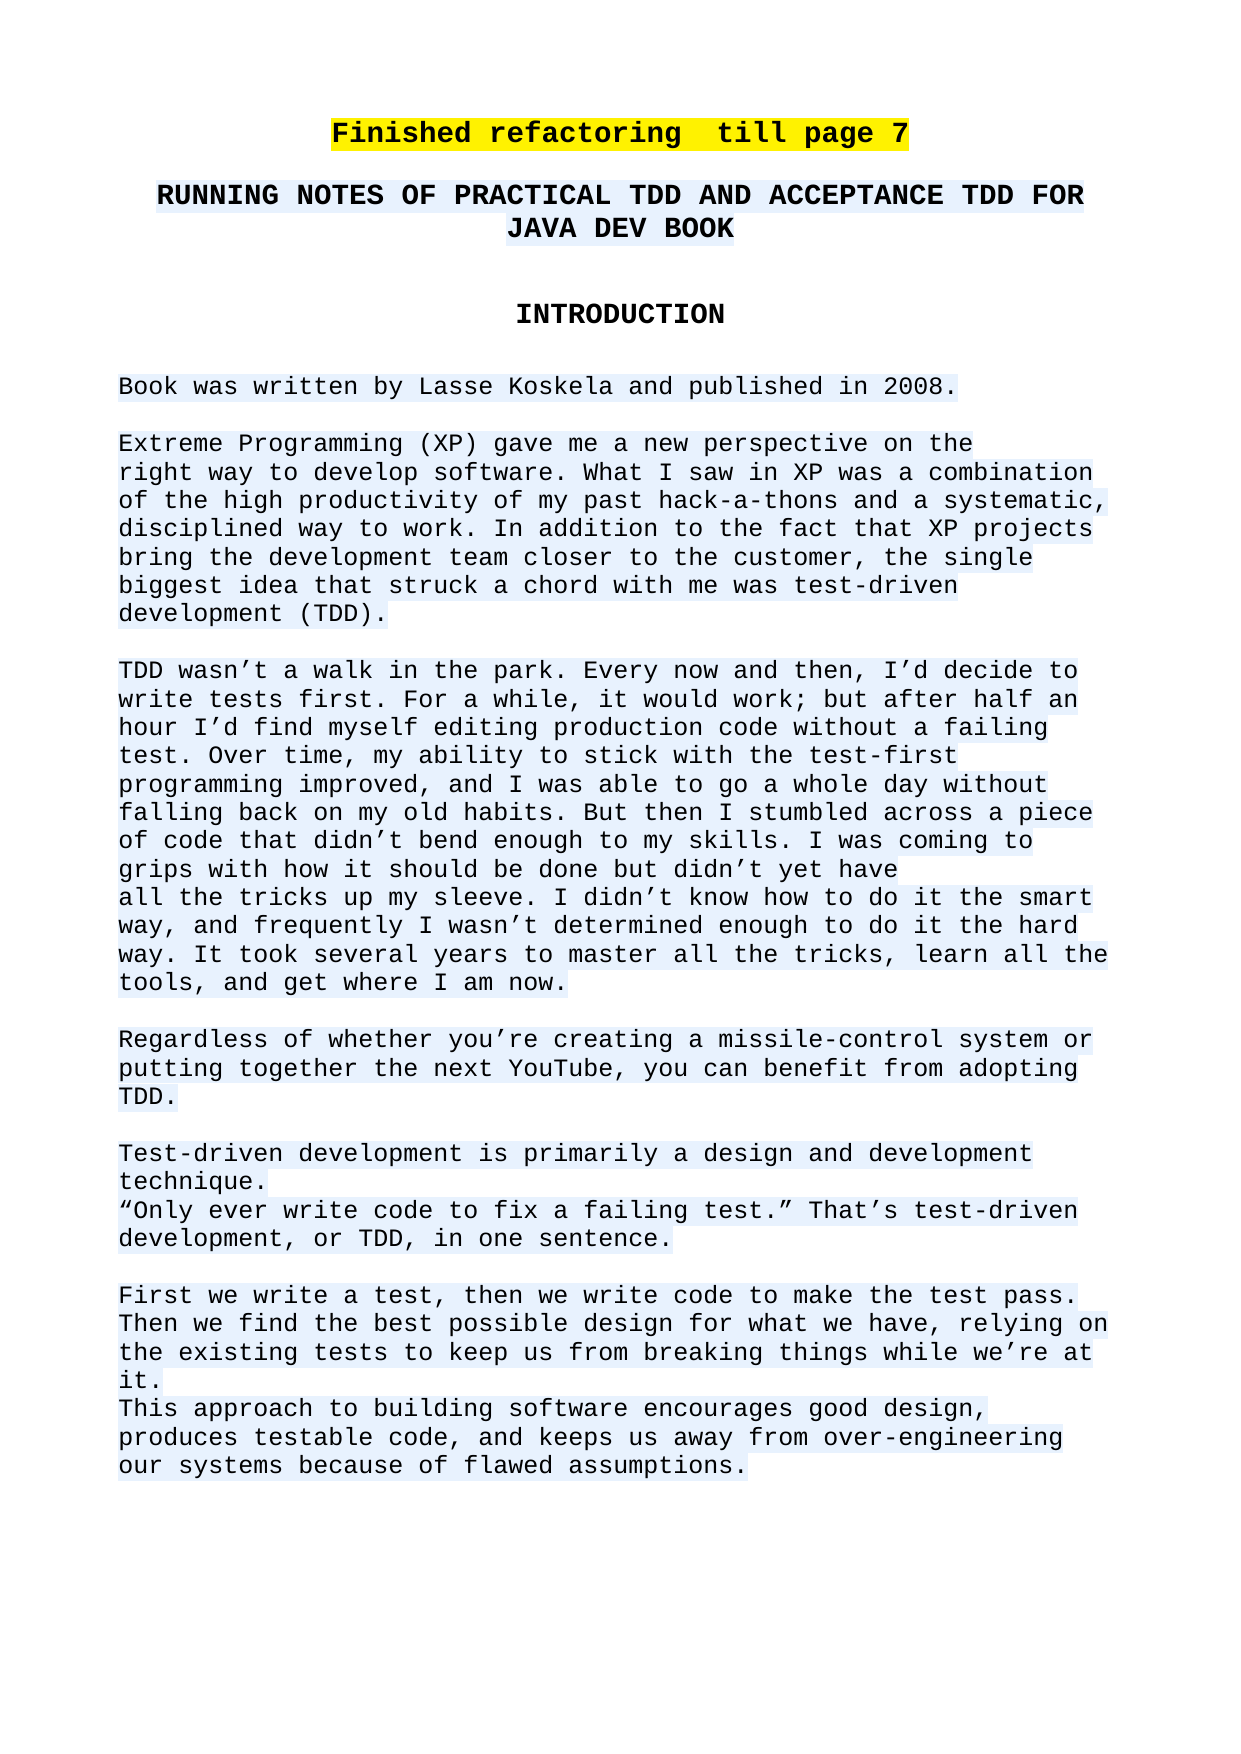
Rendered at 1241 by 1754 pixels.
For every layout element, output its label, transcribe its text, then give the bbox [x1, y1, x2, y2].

text Book was written by Lasse Koskela and published in 2008. [118, 374, 1122, 402]
text RUNNING NOTES OF PRACTICAL TDD AND ACCEPTANCE TDD FOR JAVA DEV BOOK [118, 180, 1122, 246]
text “Only ever write code to fix a failing test.” That’s test-driven development, or TDD, in one sentence. [118, 1197, 1122, 1254]
text all the tricks up my sleeve. I didn’t know how to do it the smart way, and frequently I wasn’t determined enough to do it the hard way. It took several years to master all the tricks, learn all the tools, and get where I am now. [118, 885, 1122, 998]
text This approach to building software encourages good design, produces testable code, and keeps us away from over-engineering our systems because of flawed assumptions. [118, 1396, 1122, 1481]
text right way to develop software. What I saw in XP was a combination of the high productivity of my past hack-a-thons and a systematic, disciplined way to work. In addition to the fact that XP projects bring the development team closer to the customer, the single biggest idea that struck a chord with me was test-driven development (TDD). [118, 459, 1122, 629]
text Finished refactoring till page 7 [118, 118, 1122, 151]
subtitle INTRODUCTION [118, 300, 1122, 333]
text Test-driven development is primarily a design and development technique. [118, 1141, 1122, 1197]
text First we write a test, then we write code to make the test pass. Then we find the best possible design for what we have, relying on the existing tests to keep us from breaking things while we’re at it. [118, 1283, 1122, 1396]
text TDD wasn’t a walk in the park. Every now and then, I’d decide to write tests first. For a while, it would work; but after half an hour I’d find myself editing production code without a failing test. Over time, my ability to stick with the test-first programming improved, and I was able to go a whole day without falling back on my old habits. But then I stumbled across a piece of code that didn’t bend enough to my skills. I was coming to grips with how it should be done but didn’t yet have [118, 658, 1122, 885]
text Extreme Programming (XP) gave me a new perspective on the [118, 431, 1122, 459]
text Regardless of whether you’re creating a missile-control system or putting together the next YouTube, you can benefit from adopting TDD. [118, 1027, 1122, 1112]
